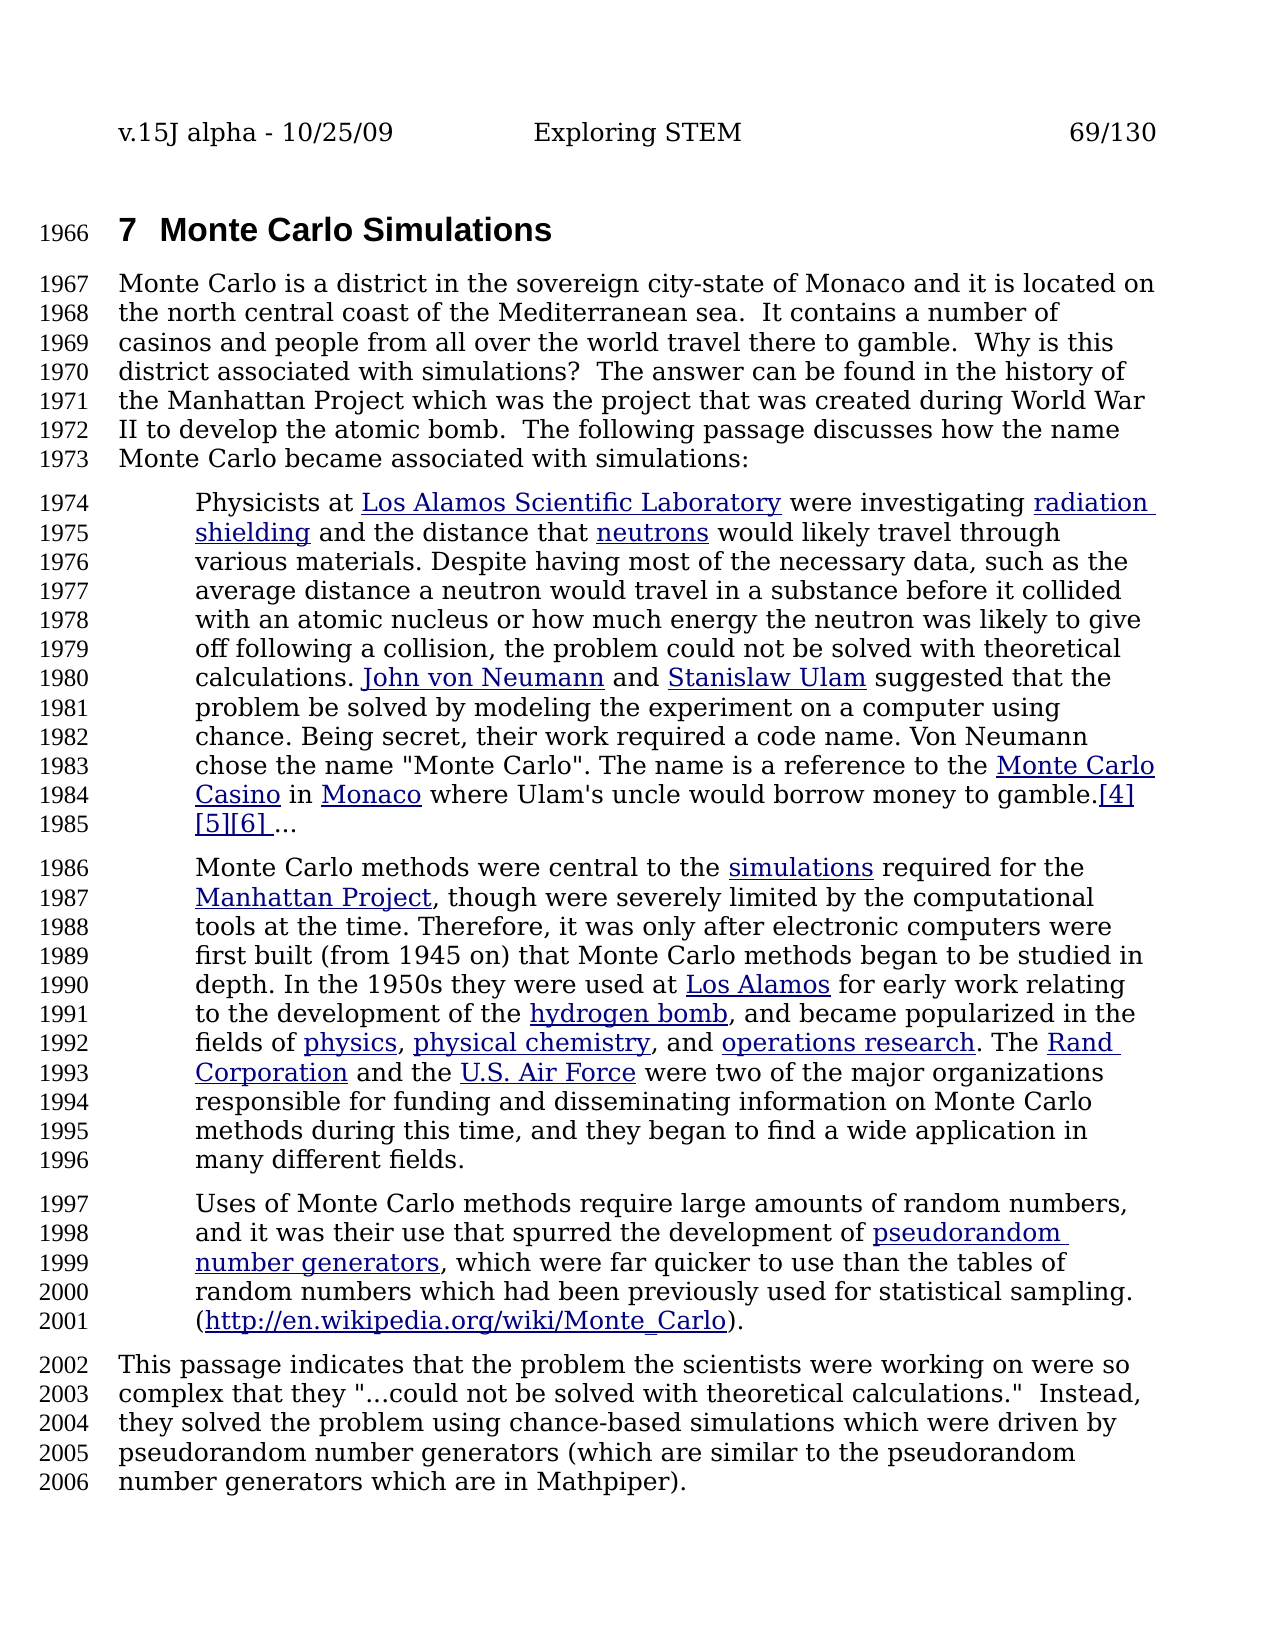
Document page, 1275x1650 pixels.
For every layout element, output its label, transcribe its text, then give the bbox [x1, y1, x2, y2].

text Monte Carlo methods were central to the simulations required for the Manhattan Project, though were severely limited by the computational tools at the time. Therefore, it was only after electronic computers were first built (from 1945 on) that Monte Carlo methods began to be studied in depth. In the 1950s they were used at Los Alamos for early work relating to the development of the hydrogen bomb, and became popularized in the fields of physics, physical chemistry, and operations research. The Rand Corporation and the U.S. Air Force were two of the major organizations responsible for funding and disseminating information on Monte Carlo methods during this time, and they began to find a wide application in many different fields. [195, 853, 1157, 1174]
text Monte Carlo is a district in the sovereign city-state of Monaco and it is located on the north central coast of the Mediterranean sea. It contains a number of casinos and people from all over the world travel there to gamble. Why is this district associated with simulations? The answer can be found in the history of the Manhattan Project which was the project that was created during World War II to develop the atomic bomb. The following passage discusses how the name Monte Carlo became associated with simulations: [118, 269, 1157, 473]
text This passage indicates that the problem the scientists were working on were so complex that they "...could not be solved with theoretical calculations." Instead, they solved the problem using chance-based simulations which were driven by pseudorandom number generators (which are similar to the pseudorandom number generators which are in Mathpiper). [118, 1350, 1157, 1496]
text Physicists at Los Alamos Scientific Laboratory were investigating radiation shielding and the distance that neutrons would likely travel through various materials. Despite having most of the necessary data, such as the average distance a neutron would travel in a substance before it collided with an atomic nucleus or how much energy the neutron was likely to give off following a collision, the problem could not be solved with theoretical calculations. John von Neumann and Stanislaw Ulam suggested that the problem be solved by modeling the experiment on a computer using chance. Being secret, their work required a code name. Von Neumann chose the name "Monte Carlo". The name is a reference to the Monte Carlo Casino in Monaco where Ulam's uncle would borrow money to gamble.[4][5][6] ... [195, 488, 1157, 838]
text Uses of Monte Carlo methods require large amounts of random numbers, and it was their use that spurred the development of pseudorandom number generators, which were far quicker to use than the tables of random numbers which had been previously used for statistical sampling. (http://en.wikipedia.org/wiki/Monte_Carlo). [195, 1189, 1157, 1335]
subtitle Monte Carlo Simulations [118, 210, 1157, 248]
